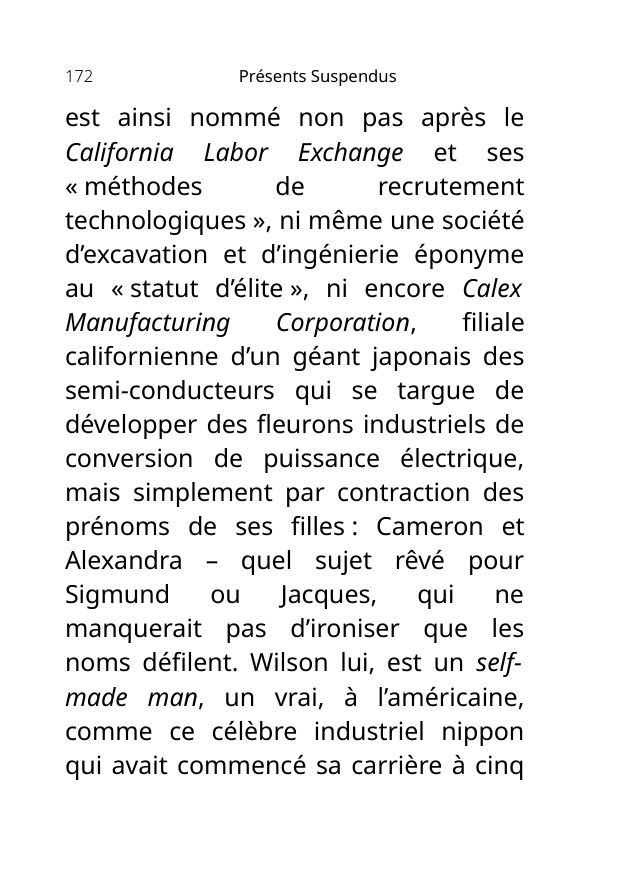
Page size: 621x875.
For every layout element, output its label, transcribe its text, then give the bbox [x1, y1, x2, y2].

text est ainsi nommé non pas après le California Labor Exchange et ses « méthodes de recrutement technologiques », ni même une société d’excavation et d’ingénierie éponyme au « statut d’élite », ni encore Calex Manufacturing Corporation, filiale californienne d’un géant japonais des semi-conducteurs qui se targue de développer des fleurons industriels de conversion de puissance électrique, mais simplement par contraction des prénoms de ses filles : Cameron et Alexandra – quel sujet rêvé pour Sigmund ou Jacques, qui ne manquerait pas d’ironiser que les noms défilent. Wilson lui, est un self-made man, un vrai, à l’américaine, comme ce célèbre industriel nippon qui avait commencé sa carrière à cinq [65, 100, 524, 781]
